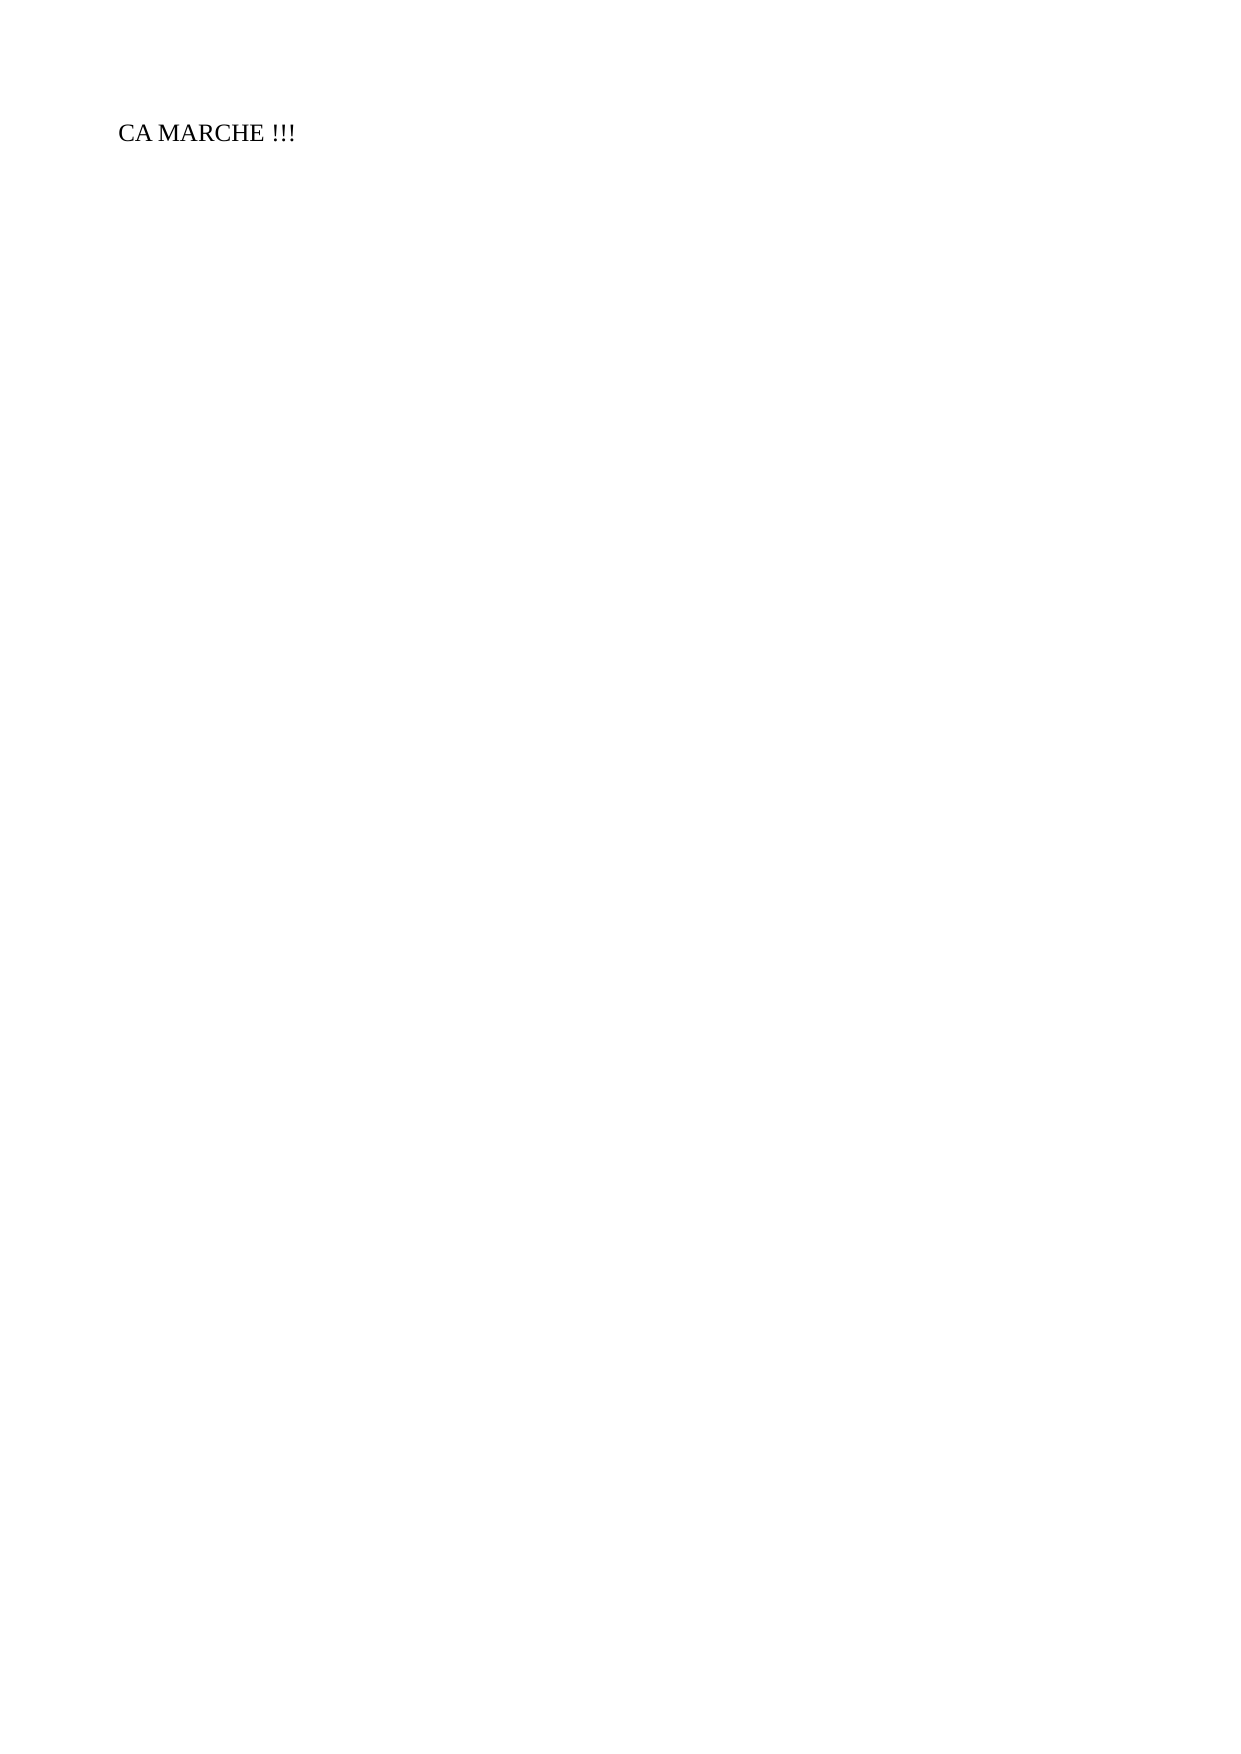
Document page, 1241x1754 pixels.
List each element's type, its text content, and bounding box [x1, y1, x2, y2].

text CA MARCHE !!! [118, 118, 1122, 147]
